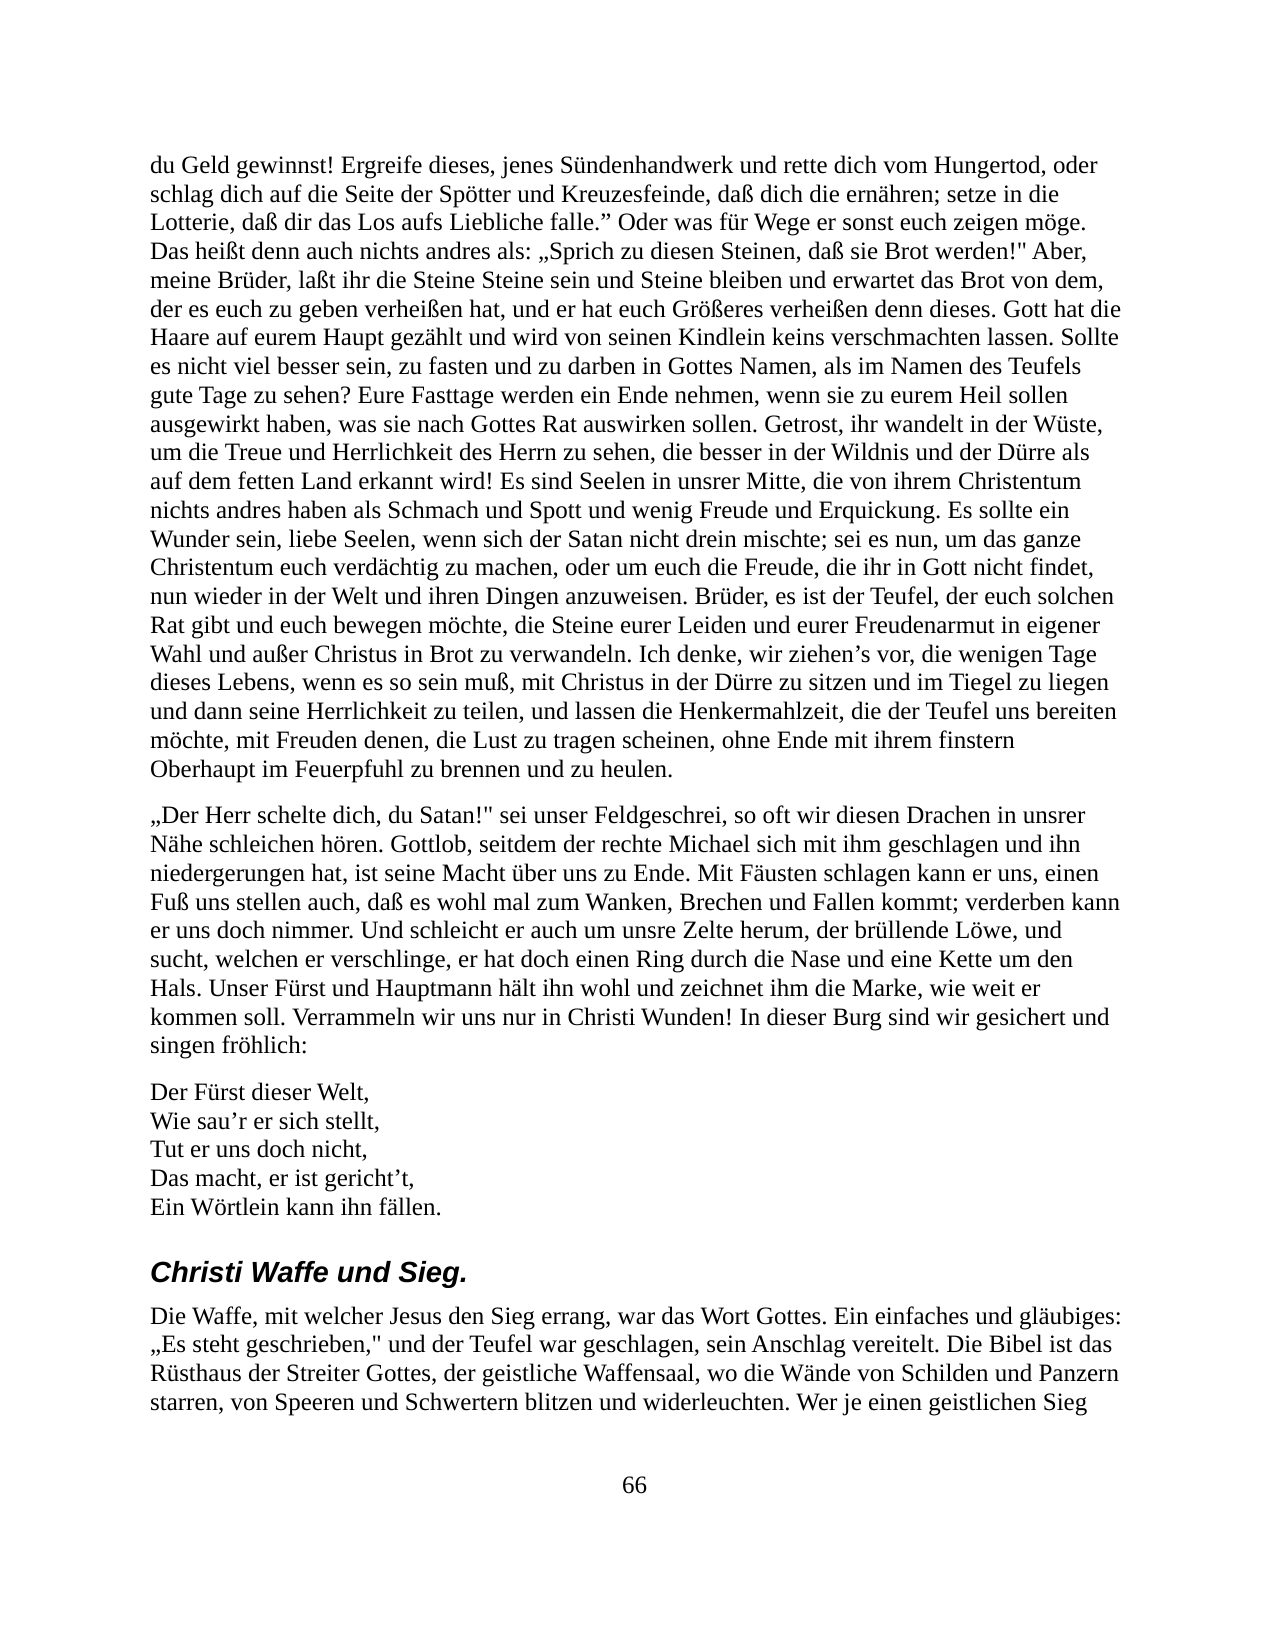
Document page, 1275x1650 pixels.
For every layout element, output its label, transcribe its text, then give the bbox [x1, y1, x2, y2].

text Der Fürst dieser Welt, Wie sau’r er sich stellt, Tut er uns doch nicht, Das macht, er ist gericht’t, Ein Wörtlein kann ihn fällen. [150, 1077, 1125, 1221]
text Die Waffe, mit welcher Jesus den Sieg errang, war das Wort Gottes. Ein einfaches und gläubiges: „Es steht geschrieben," und der Teufel war geschlagen, sein Anschlag vereitelt. Die Bibel ist das Rüsthaus der Streiter Gottes, der geistliche Waffensaal, wo die Wände von Schilden und Panzern starren, von Speeren und Schwertern blitzen und widerleuchten. Wer je einen geistlichen Sieg [150, 1301, 1125, 1416]
text du Geld gewinnst! Ergreife dieses, jenes Sündenhandwerk und rette dich vom Hungertod, oder schlag dich auf die Seite der Spötter und Kreuzesfeinde, daß dich die ernähren; setze in die Lotterie, daß dir das Los aufs Liebliche falle.” Oder was für Wege er sonst euch zeigen möge. Das heißt denn auch nichts andres als: „Sprich zu diesen Steinen, daß sie Brot werden!" Aber, meine Brüder, laßt ihr die Steine Steine sein und Steine bleiben und erwartet das Brot von dem, der es euch zu geben verheißen hat, und er hat euch Größeres verheißen denn dieses. Gott hat die Haare auf eurem Haupt gezählt und wird von seinen Kindlein keins verschmachten lassen. Sollte es nicht viel besser sein, zu fasten und zu darben in Gottes Namen, als im Namen des Teufels gute Tage zu sehen? Eure Fasttage werden ein Ende nehmen, wenn sie zu eurem Heil sollen ausgewirkt haben, was sie nach Gottes Rat auswirken sollen. Getrost, ihr wandelt in der Wüste, um die Treue und Herrlichkeit des Herrn zu sehen, die besser in der Wildnis und der Dürre als auf dem fetten Land erkannt wird! Es sind Seelen in unsrer Mitte, die von ihrem Christentum nichts andres haben als Schmach und Spott und wenig Freude und Erquickung. Es sollte ein Wunder sein, liebe Seelen, wenn sich der Satan nicht drein mischte; sei es nun, um das ganze Christentum euch verdächtig zu machen, oder um euch die Freude, die ihr in Gott nicht findet, nun wieder in der Welt und ihren Dingen anzuweisen. Brüder, es ist der Teufel, der euch solchen Rat gibt und euch bewegen möchte, die Steine eurer Leiden und eurer Freudenarmut in eigener Wahl und außer Christus in Brot zu verwandeln. Ich denke, wir ziehen’s vor, die wenigen Tage dieses Lebens, wenn es so sein muß, mit Christus in der Dürre zu sitzen und im Tiegel zu liegen und dann seine Herrlichkeit zu teilen, und lassen die Henkermahlzeit, die der Teufel uns bereiten möchte, mit Freuden denen, die Lust zu tragen scheinen, ohne Ende mit ihrem finstern Oberhaupt im Feuerpfuhl zu brennen und zu heulen. [150, 150, 1125, 782]
text „Der Herr schelte dich, du Satan!" sei unser Feldgeschrei, so oft wir diesen Drachen in unsrer Nähe schleichen hören. Gottlob, seitdem der rechte Michael sich mit ihm geschlagen und ihn niedergerungen hat, ist seine Macht über uns zu Ende. Mit Fäusten schlagen kann er uns, einen Fuß uns stellen auch, daß es wohl mal zum Wanken, Brechen und Fallen kommt; verderben kann er uns doch nimmer. Und schleicht er auch um unsre Zelte herum, der brüllende Löwe, und sucht, welchen er verschlinge, er hat doch einen Ring durch die Nase und eine Kette um den Hals. Unser Fürst und Hauptmann hält ihn wohl und zeichnet ihm die Marke, wie weit er kommen soll. Verrammeln wir uns nur in Christi Wunden! In dieser Burg sind wir gesichert und singen fröhlich: [150, 800, 1125, 1059]
subtitle Christi Waffe und Sieg. [150, 1255, 1125, 1288]
